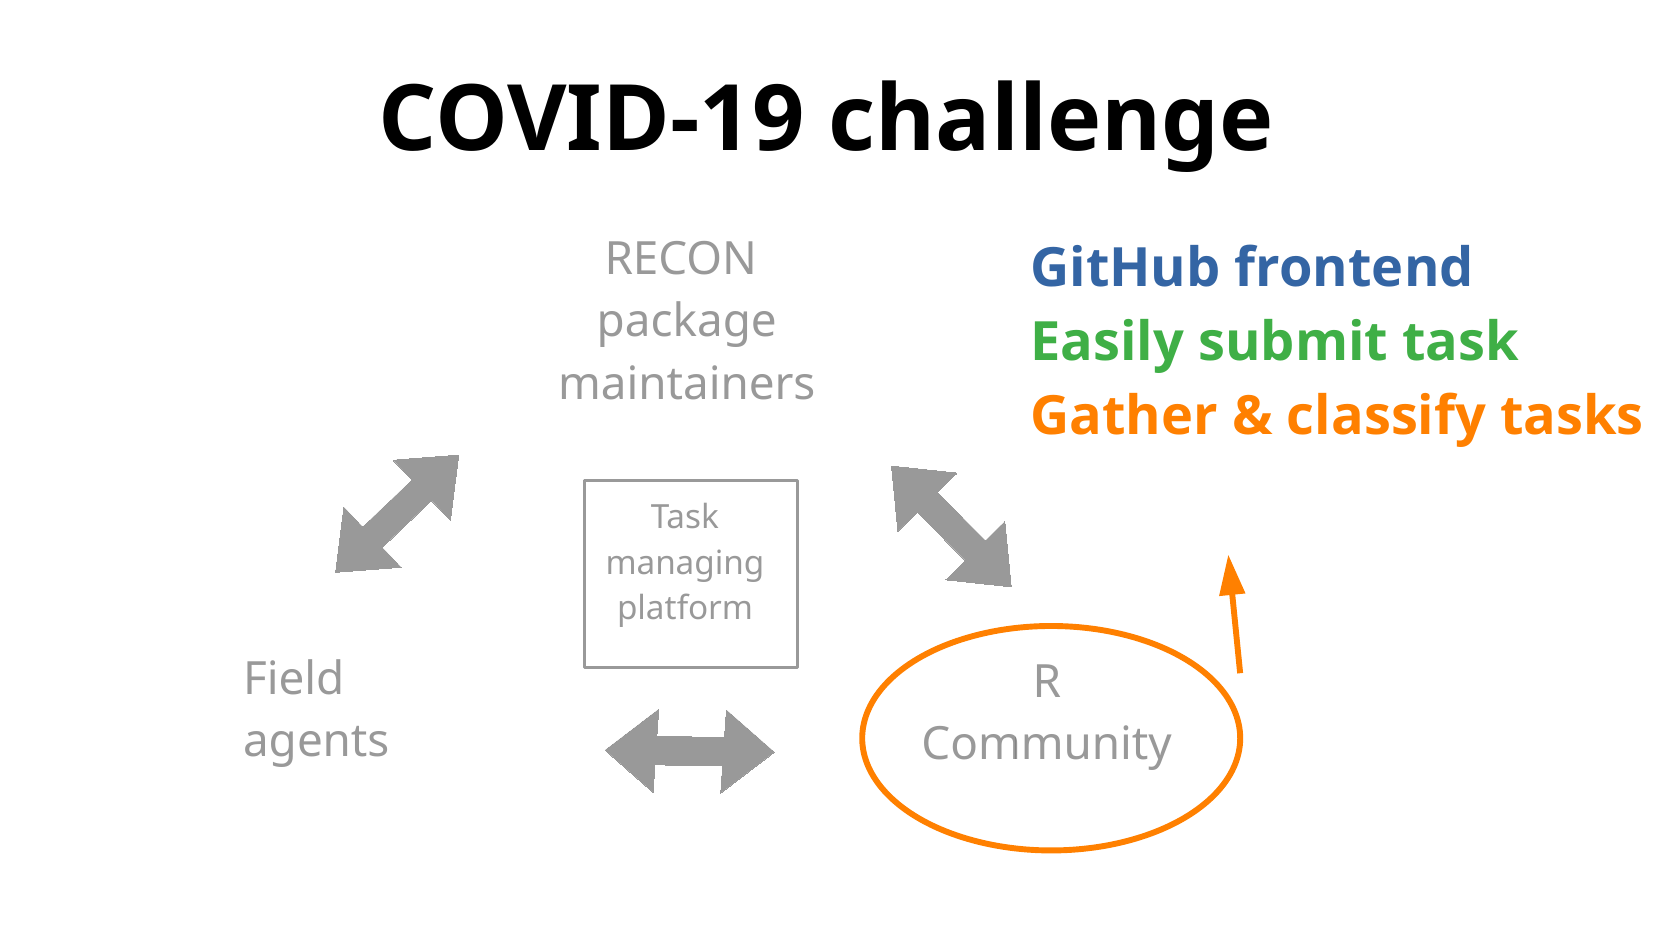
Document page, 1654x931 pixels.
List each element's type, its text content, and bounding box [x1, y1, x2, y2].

text_box [1148, 760, 1241, 839]
text_box [106, 165, 1241, 851]
text_box [866, 629, 1237, 845]
text_box [1237, 602, 1241, 642]
title COVID-19 challenge [82, 37, 1571, 193]
text_box GitHub frontend Easily submit task Gather & classify tasks [1016, 221, 1654, 650]
